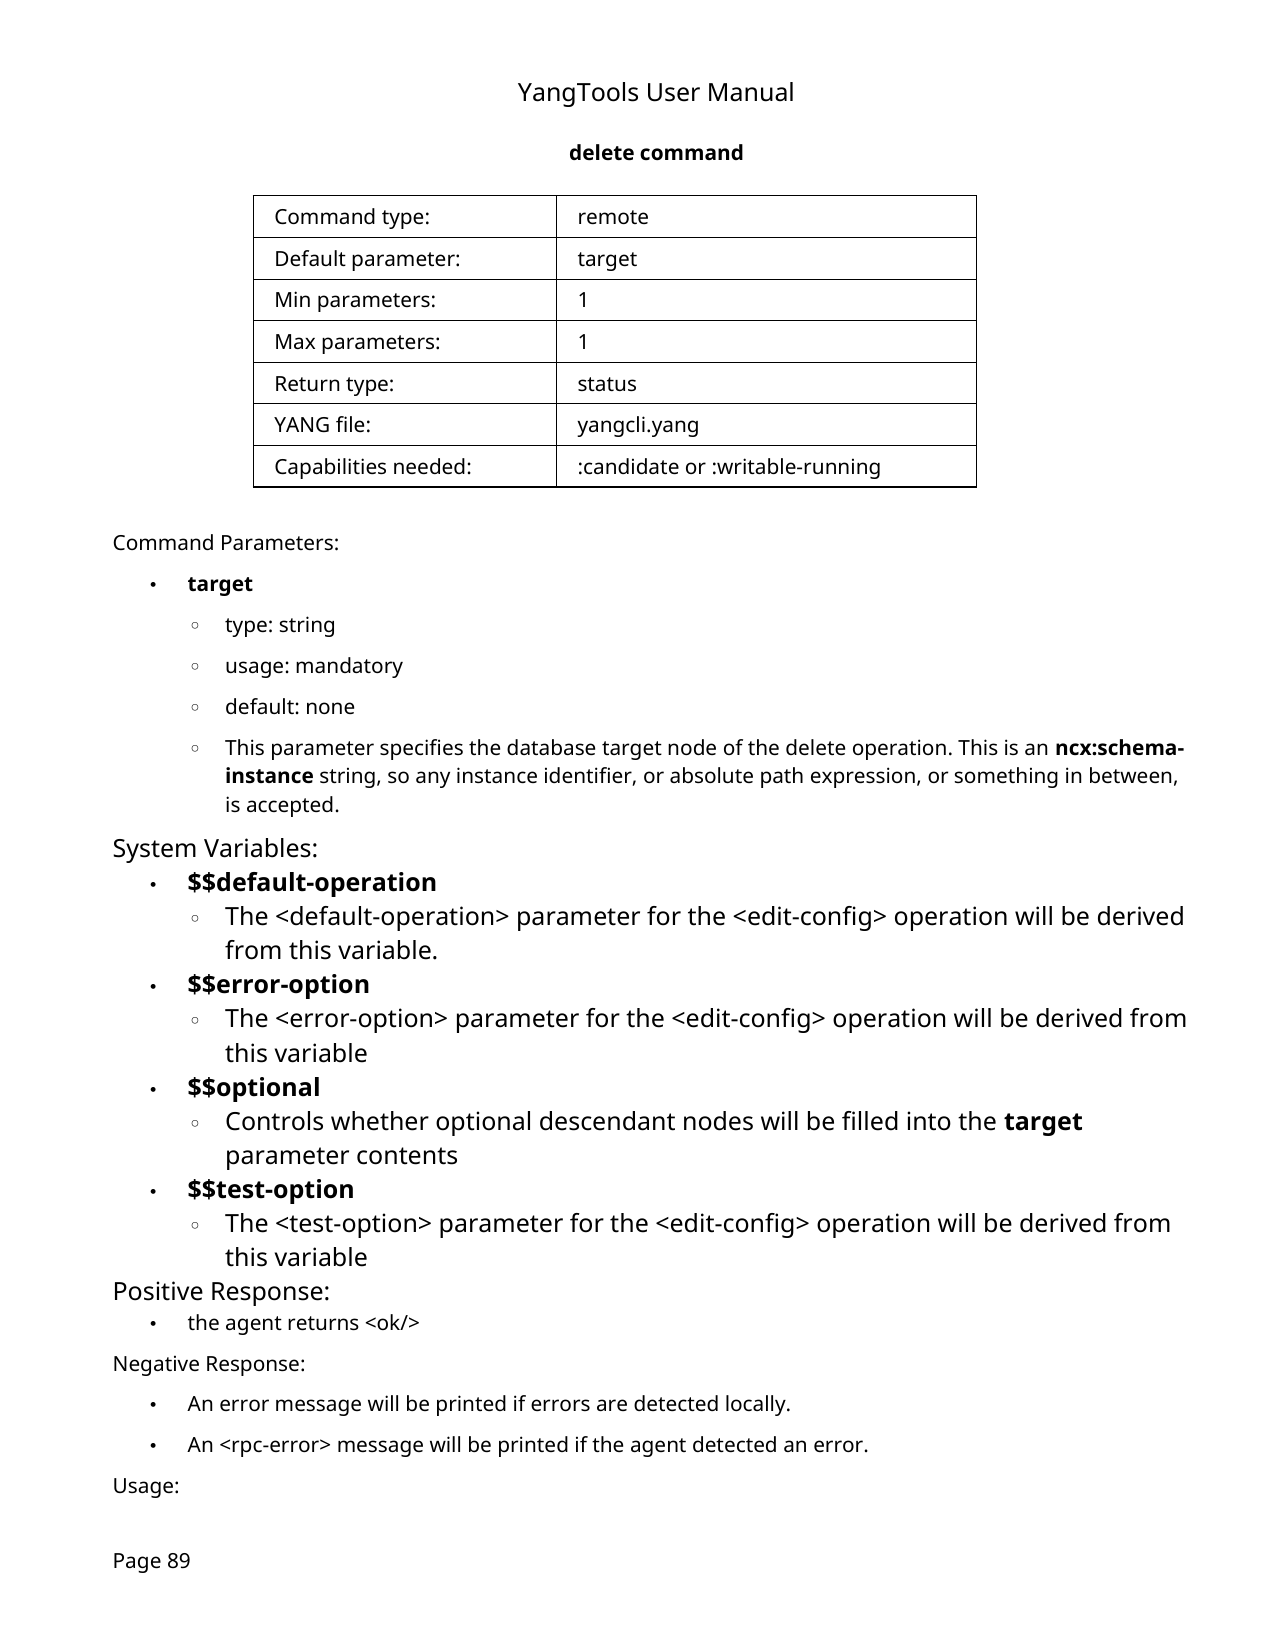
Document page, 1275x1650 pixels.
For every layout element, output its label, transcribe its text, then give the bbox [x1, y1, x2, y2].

table_cell Return type: [254, 363, 556, 403]
table_cell Min parameters: [254, 280, 556, 320]
table_cell status [557, 363, 976, 403]
table_cell YANG file: [254, 404, 556, 445]
list $$optional [150, 1069, 1200, 1103]
list $$default-operation [150, 865, 1200, 899]
list the agent returns <ok/> [150, 1308, 1200, 1336]
text System Variables: [112, 831, 1200, 865]
list This parameter specifies the database target node of the delete operation. This is an ncx:schema-instance string, so any instance identifier, or absolute path expression, or something in between, is accepted. [187, 733, 1200, 818]
list The <default-operation> parameter for the <edit-config> operation will be derived from this variable. [187, 899, 1200, 967]
list Controls whether optional descendant nodes will be filled into the target parameter contents [187, 1103, 1200, 1171]
list An error message will be printed if errors are detected locally. [150, 1389, 1200, 1418]
list default: none [187, 692, 1200, 721]
text Positive Response: [112, 1274, 1200, 1308]
table_cell target [557, 238, 976, 278]
table_cell 1 [557, 321, 976, 362]
table_header remote [557, 196, 976, 237]
list target [150, 569, 1200, 598]
table_cell Default parameter: [254, 238, 556, 278]
table_cell Capabilities needed: [254, 446, 556, 486]
table_cell Max parameters: [254, 321, 556, 362]
list The <error-option> parameter for the <edit-config> operation will be derived from this variable [187, 1001, 1200, 1069]
list An <rpc-error> message will be printed if the agent detected an error. [150, 1431, 1200, 1459]
text Negative Response: [112, 1349, 1200, 1377]
list $$test-option [150, 1171, 1200, 1206]
table_header Command type: [254, 196, 556, 237]
text Usage: [112, 1471, 1200, 1500]
list usage: mandatory [187, 651, 1200, 679]
list The <test-option> parameter for the <edit-config> operation will be derived from this variable [187, 1206, 1200, 1274]
text Command Parameters: [112, 528, 1200, 557]
table_cell yangcli.yang [557, 404, 976, 445]
table_cell :candidate or :writable-running [557, 446, 976, 486]
table_cell 1 [557, 280, 976, 320]
list type: string [187, 610, 1200, 639]
subtitle delete command [127, 138, 1185, 167]
list $$error-option [150, 967, 1200, 1001]
